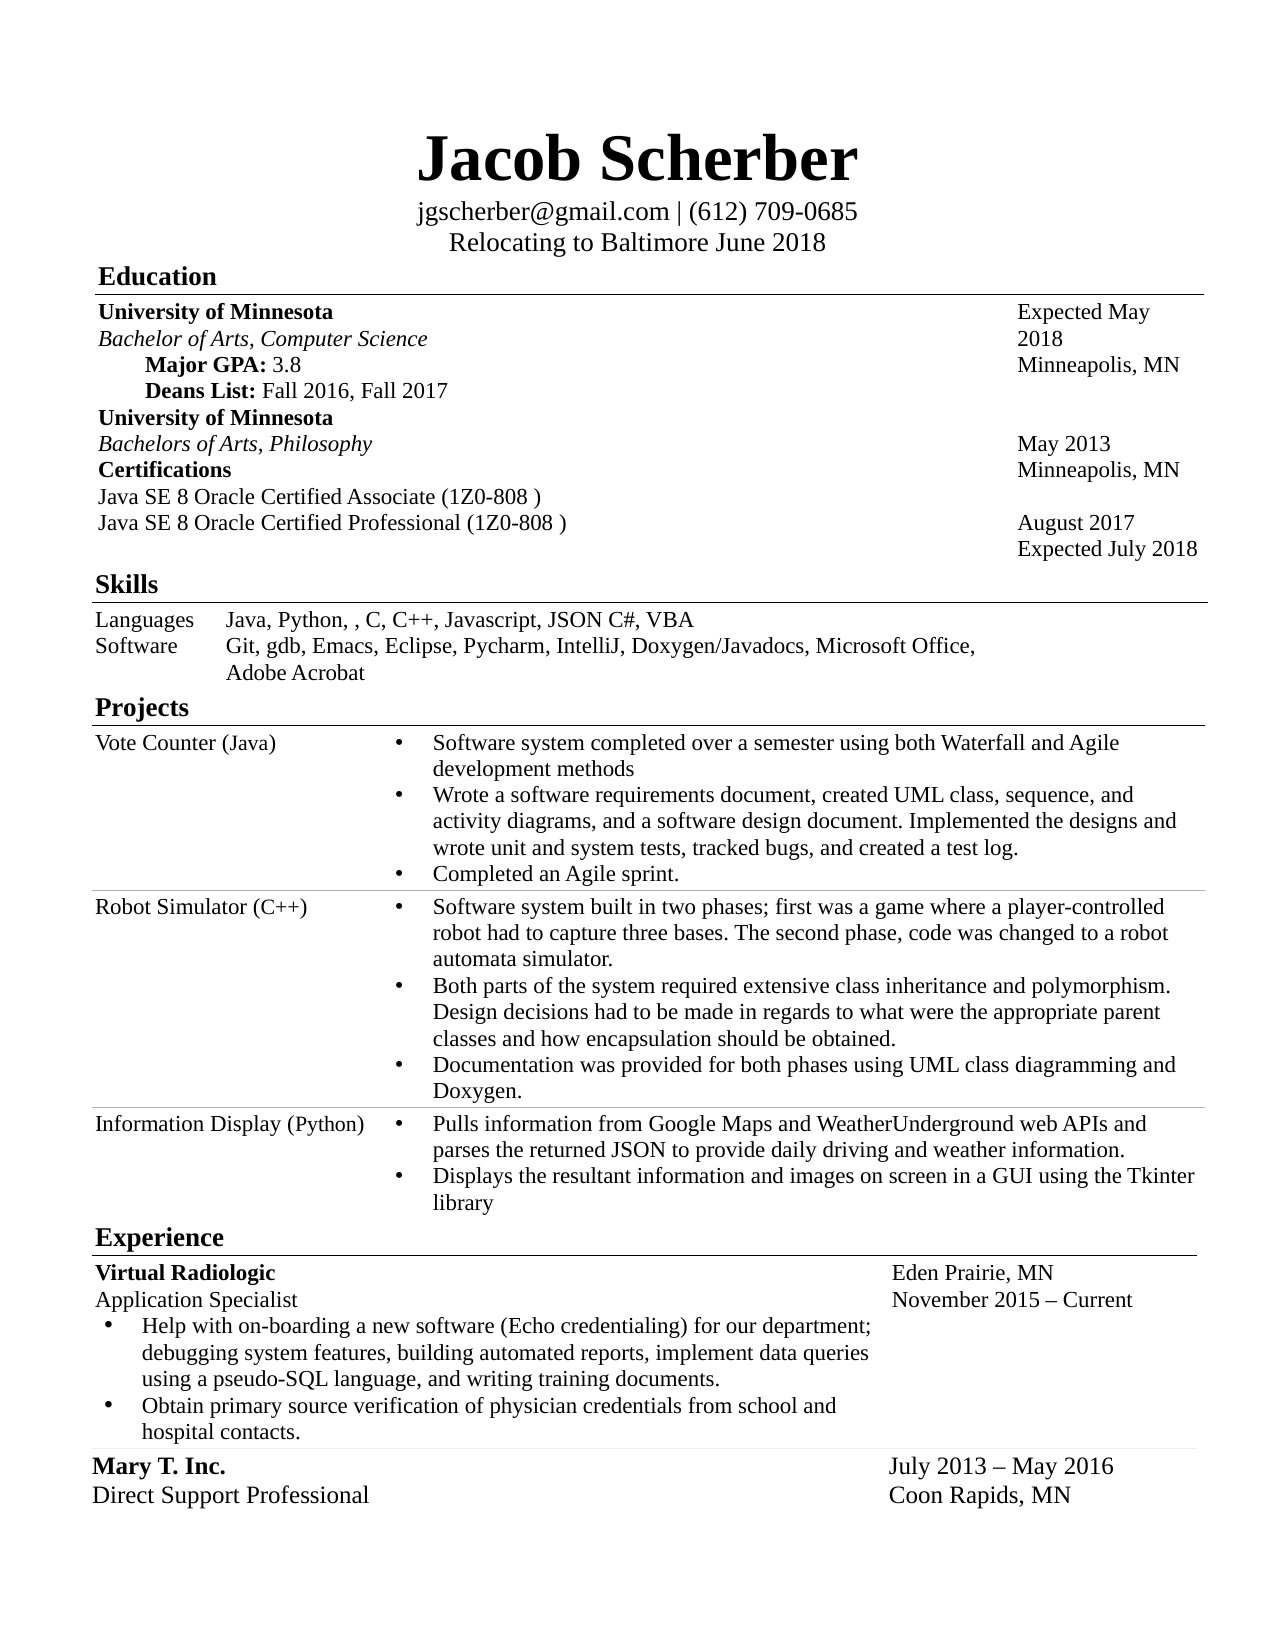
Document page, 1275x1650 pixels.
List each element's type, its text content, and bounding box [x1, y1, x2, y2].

table_cell Software system completed over a semester using both Waterfall and Agile development methods Wrote a software requirements document, created UML class, sequence, and activity diagrams, and a software design document. Implemented the designs and wrote unit and system tests, tracked bugs, and created a test log. Completed an Agile sprint. [383, 726, 1205, 890]
table_cell Robot Simulator (C++) [92, 891, 383, 1107]
table_cell Mary T. Inc. Direct Support Professional [92, 1449, 889, 1509]
text Relocating to Baltimore June 2018 [118, 226, 1157, 257]
text jgscherber@gmail.com | (612) 709-0685 [118, 195, 1157, 226]
table_cell Languages Software [92, 603, 223, 688]
table_header Education [95, 257, 1014, 294]
table_cell July 2013 – May 2016 Coon Rapids, MN [889, 1449, 1197, 1509]
table_header Experience [92, 1218, 889, 1255]
table_cell University of Minnesota Bachelor of Arts, Computer Science Major GPA: 3.8 Deans List: Fall 2016, Fall 2017 University of Minnesota Bachelors of Arts, Philosophy Certifications Java SE 8 Oracle Certified Associate (1Z0-808 ) Java SE 8 Oracle Certified Professional (1Z0-808 ) [95, 295, 1014, 565]
table_header Skills [92, 565, 223, 602]
table_cell Vote Counter (Java) [92, 726, 383, 890]
table_header [223, 565, 1208, 602]
table_header [889, 1218, 1197, 1255]
table_cell Information Display (Python) [92, 1108, 383, 1218]
table_cell Eden Prairie, MN November 2015 – Current [889, 1256, 1197, 1448]
text Jacob Scherber [118, 118, 1157, 195]
table_cell Virtual Radiologic Application Specialist Help with on-boarding a new software (Echo credentialing) for our department; debugging system features, building automated reports, implement data queries using a pseudo-SQL language, and writing training documents. Obtain primary source verification of physician credentials from school and hospital contacts. [92, 1256, 889, 1448]
table_header [1014, 257, 1204, 294]
table_cell Pulls information from Google Maps and WeatherUnderground web APIs and parses the returned JSON to provide daily driving and weather information. Displays the resultant information and images on screen in a GUI using the Tkinter library [383, 1108, 1205, 1218]
table_header Projects [92, 688, 1205, 725]
table_cell Software system built in two phases; first was a game where a player-controlled robot had to capture three bases. The second phase, code was changed to a robot automata simulator. Both parts of the system required extensive class inheritance and polymorphism. Design decisions had to be made in regards to what were the appropriate parent classes and how encapsulation should be obtained. Documentation was provided for both phases using UML class diagramming and Doxygen. [383, 891, 1205, 1107]
table_cell Java, Python, , C, C++, Javascript, JSON C#, VBA Git, gdb, Emacs, Eclipse, Pycharm, IntelliJ, Doxygen/Javadocs, Microsoft Office, Adobe Acrobat [223, 603, 1208, 688]
table_cell Expected May 2018 Minneapolis, MN May 2013 Minneapolis, MN August 2017 Expected July 2018 [1014, 295, 1204, 565]
